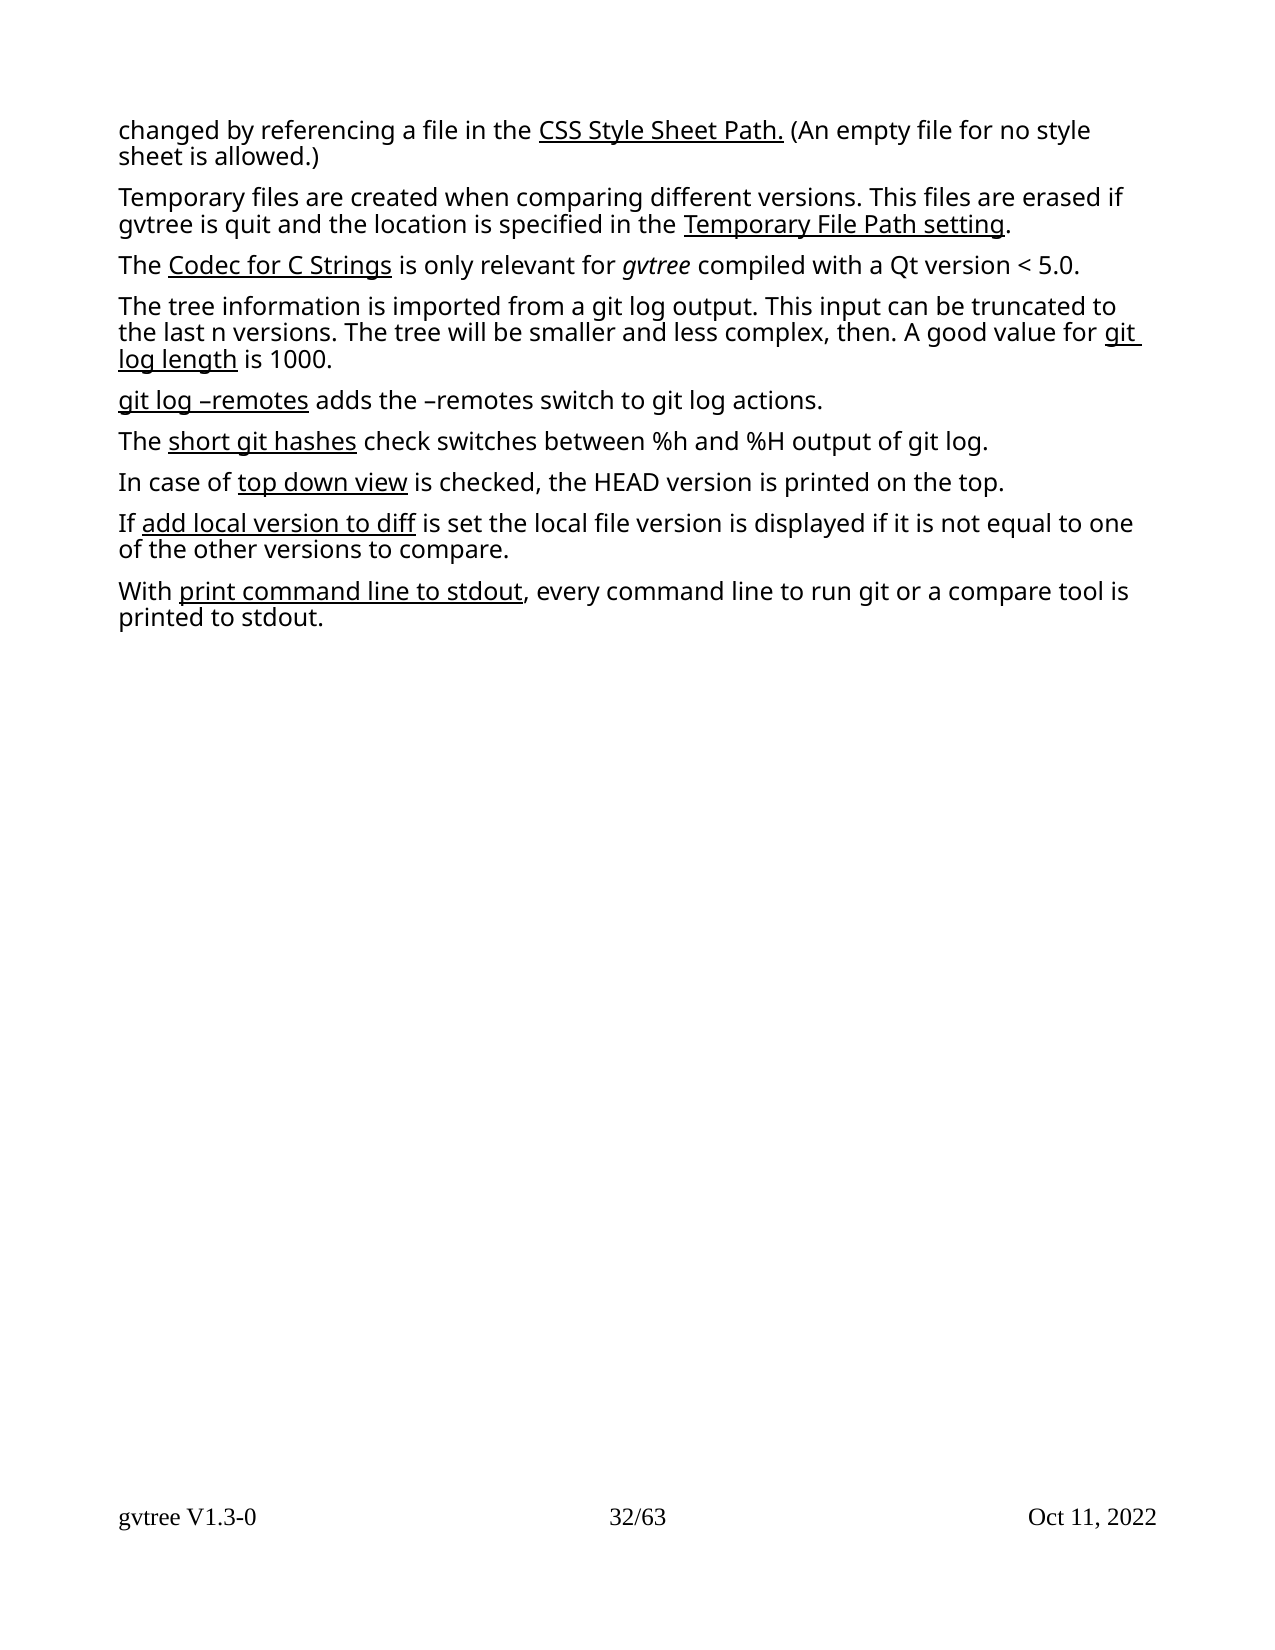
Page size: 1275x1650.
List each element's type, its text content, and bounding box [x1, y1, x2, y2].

text git log –remotes adds the –remotes switch to git log actions. [118, 388, 1157, 414]
text The tree information is imported from a git log output. This input can be truncated to the last n versions. The tree will be smaller and less complex, then. A good value for git log length is 1000. [118, 294, 1157, 373]
text If add local version to diff is set the local file version is displayed if it is not equal to one of the other versions to compare. [118, 511, 1157, 564]
text The Codec for C Strings is only relevant for gvtree compiled with a Qt version < 5.0. [118, 253, 1157, 279]
text Temporary files are created when comparing different versions. This files are erased if gvtree is quit and the location is specified in the Temporary File Path setting. [118, 186, 1157, 238]
text The short git hashes check switches between %h and %H output of git log. [118, 429, 1157, 456]
text With print command line to stdout, every command line to run git or a compare tool is printed to stdout. [118, 579, 1157, 632]
text In case of top down view is checked, the HEAD version is printed on the top. [118, 470, 1157, 497]
text changed by referencing a file in the CSS Style Sheet Path. (An empty file for no style sheet is allowed.) [118, 118, 1157, 171]
